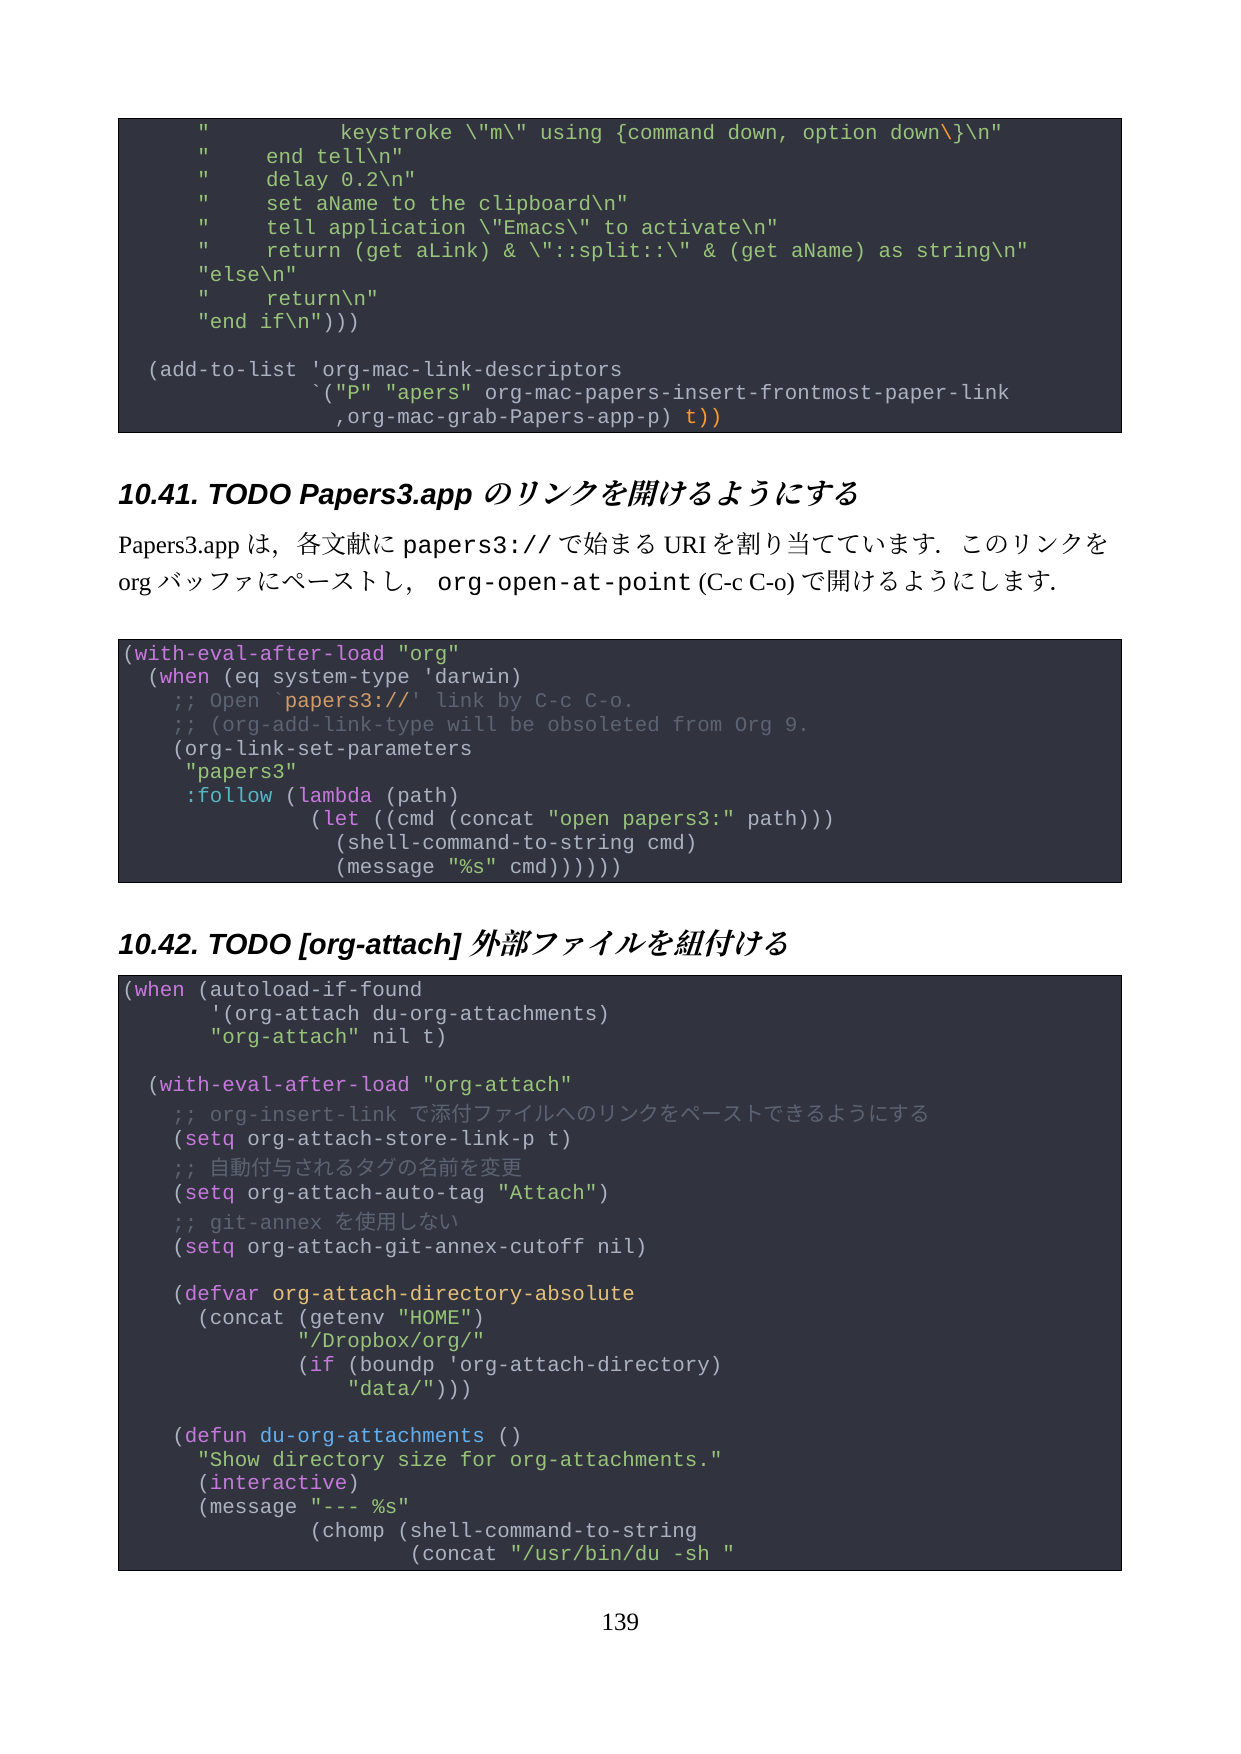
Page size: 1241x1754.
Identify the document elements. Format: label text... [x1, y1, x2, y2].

text (when (autoload-if-found [119, 976, 1121, 999]
text Papers3.app は，各文献に papers3:// で始まるURIを割り当てています．このリンクを org バッファにペーストし， org-open-at-point (C-c C-o) で開けるようにします． [118, 525, 1122, 626]
text "/Dropbox/org/" [119, 1326, 1121, 1350]
text (setq org-attach-auto-tag "Attach") [119, 1178, 1121, 1201]
text (add-to-list 'org-mac-link-descriptors [119, 354, 1121, 378]
text ;; org-insert-link で添付ファイルへのリンクをペーストできるようにする [119, 1093, 1121, 1124]
text "else\n" [119, 260, 1121, 284]
text "end if\n"))) [119, 307, 1121, 331]
text " delay 0.2\n" [119, 165, 1121, 189]
text (org-link-set-parameters [119, 733, 1121, 757]
text (chomp (shell-command-to-string [119, 1516, 1121, 1539]
text " return\n" [119, 284, 1121, 307]
text (setq org-attach-git-annex-cutoff nil) [119, 1232, 1121, 1256]
text :follow (lambda (path) [119, 781, 1121, 804]
text (interactive) [119, 1468, 1121, 1492]
text "papers3" [119, 757, 1121, 781]
text (defvar org-attach-directory-absolute [119, 1279, 1121, 1303]
text (shell-command-to-string cmd) [119, 828, 1121, 852]
text " tell application \"Emacs\" to activate\n" [119, 213, 1121, 236]
text ;; 自動付与されるタグの名前を変更 [119, 1147, 1121, 1178]
text ;; git-annex を使用しない [119, 1201, 1121, 1232]
text ,org-mac-grab-Papers-app-p) t)) [119, 402, 1121, 432]
text " set aName to the clipboard\n" [119, 189, 1121, 213]
text " end tell\n" [119, 142, 1121, 165]
text (if (boundp 'org-attach-directory) [119, 1350, 1121, 1374]
text (let ((cmd (concat "open papers3:" path))) [119, 804, 1121, 828]
subtitle TODO Papers3.app のリンクを開けるようにする [118, 471, 1122, 513]
text "data/"))) [119, 1374, 1121, 1397]
text "org-attach" nil t) [119, 1022, 1121, 1046]
text (when (eq system-type 'darwin) [119, 663, 1121, 686]
text "Show directory size for org-attachments." [119, 1445, 1121, 1468]
text " return (get aLink) & \"::split::\" & (get aName) as string\n" [119, 236, 1121, 260]
text (setq org-attach-store-link-p t) [119, 1124, 1121, 1147]
text '(org-attach du-org-attachments) [119, 999, 1121, 1022]
text (concat (getenv "HOME") [119, 1303, 1121, 1326]
text (with-eval-after-load "org-attach" [119, 1070, 1121, 1093]
text (concat "/usr/bin/du -sh " [119, 1539, 1121, 1570]
text (message "--- %s" [119, 1492, 1121, 1516]
text " keystroke \"m\" using {command down, option down\}\n" [119, 119, 1121, 142]
text (with-eval-after-load "org" [119, 640, 1121, 663]
text (message "%s" cmd)))))) [119, 852, 1121, 882]
subtitle TODO [org-attach] 外部ファイルを紐付ける [118, 921, 1122, 963]
text (defun du-org-attachments () [119, 1421, 1121, 1445]
text ;; Open `papers3://' link by C-c C-o. [119, 686, 1121, 710]
text `("P" "apers" org-mac-papers-insert-frontmost-paper-link [119, 378, 1121, 402]
text ;; (org-add-link-type will be obsoleted from Org 9. [119, 710, 1121, 733]
